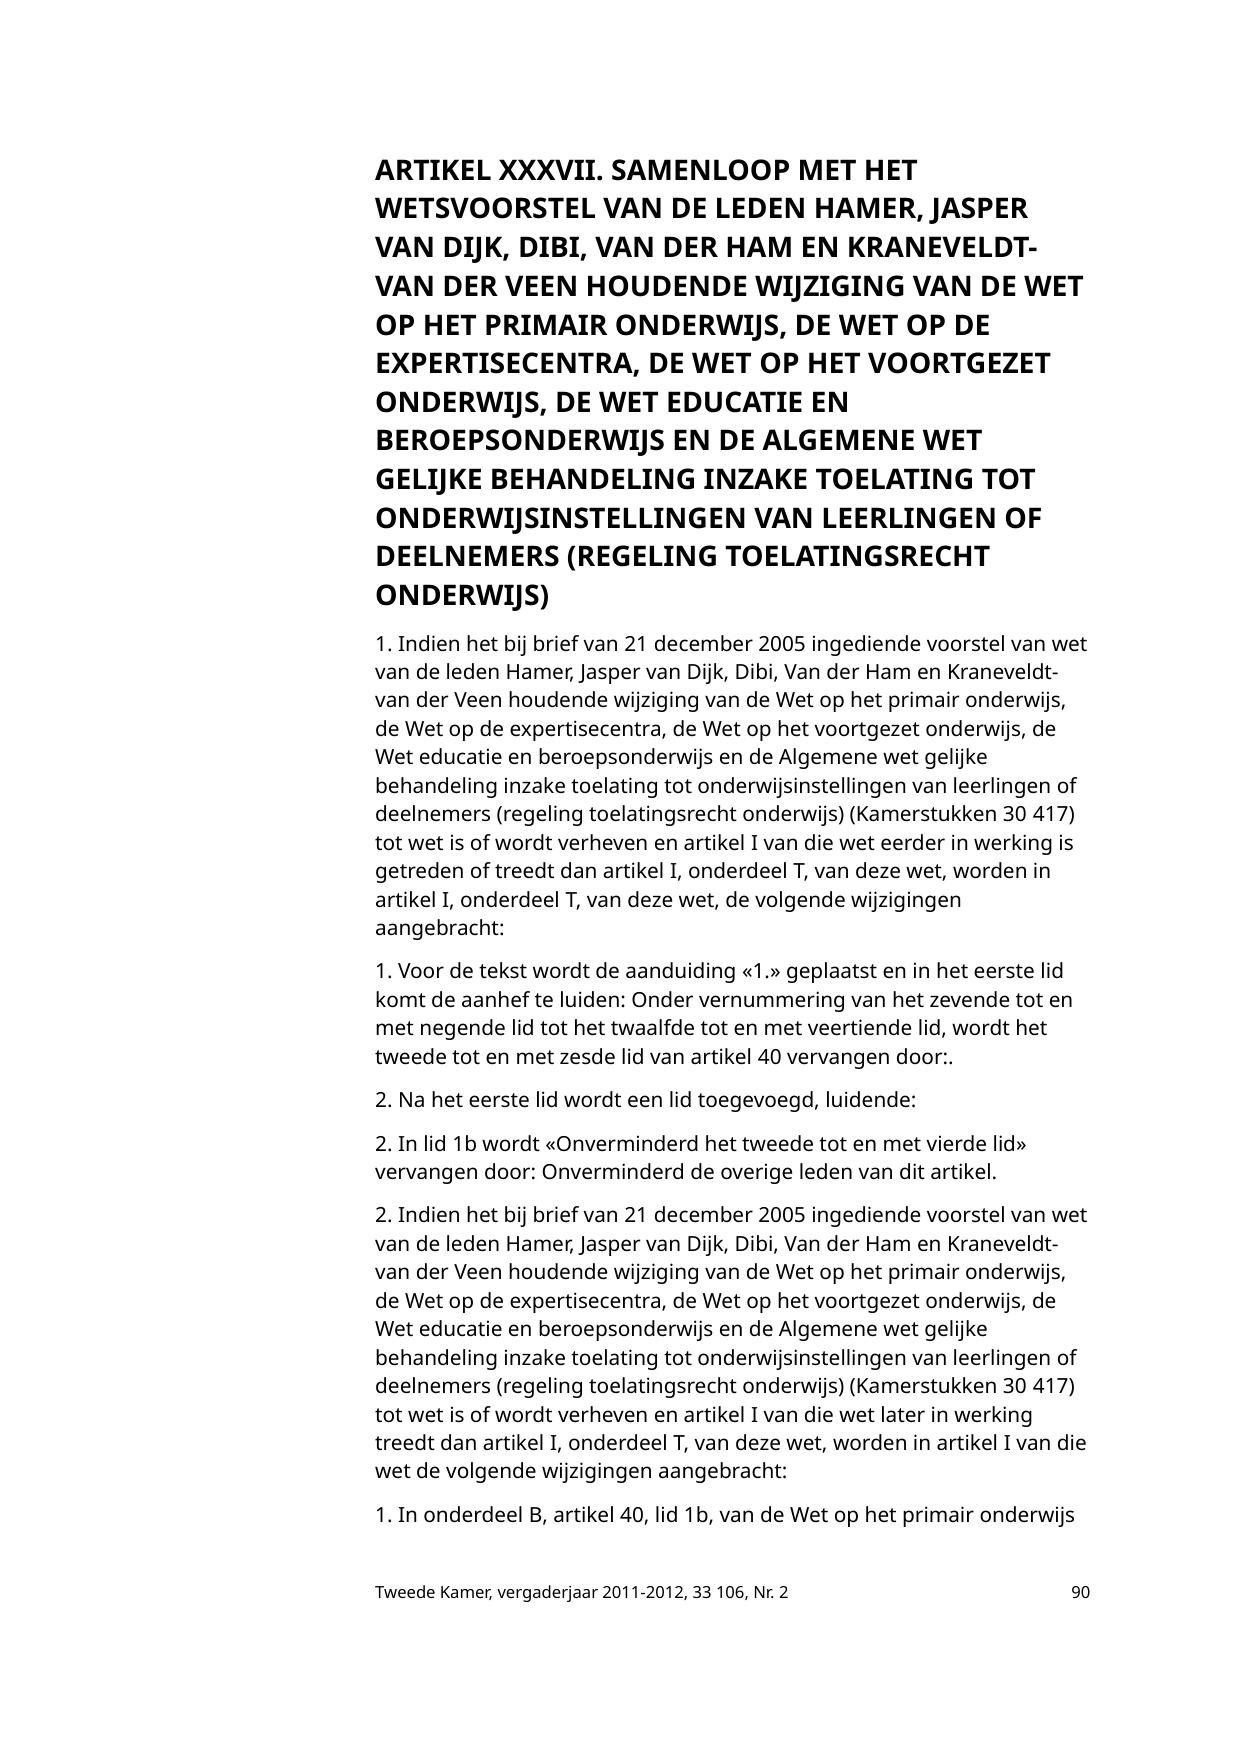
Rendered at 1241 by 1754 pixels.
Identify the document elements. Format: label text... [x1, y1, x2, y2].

text 1. In onderdeel B, artikel 40, lid 1b, van de Wet op het primair onderwijs [375, 1500, 1090, 1528]
subtitle ARTIKEL XXXVII. SAMENLOOP MET HET WETSVOORSTEL VAN DE LEDEN HAMER, JASPER VAN DIJK, DIBI, VAN DER HAM EN KRANEVELDT-VAN DER VEEN HOUDENDE WIJZIGING VAN DE WET OP HET PRIMAIR ONDERWIJS, DE WET OP DE EXPERTISECENTRA, DE WET OP HET VOORTGEZET ONDERWIJS, DE WET EDUCATIE EN BEROEPSONDERWIJS EN DE ALGEMENE WET GELIJKE BEHANDELING INZAKE TOELATING TOT ONDERWIJSINSTELLINGEN VAN LEERLINGEN OF DEELNEMERS (REGELING TOELATINGSRECHT ONDERWIJS) [375, 150, 1090, 614]
text 1. Voor de tekst wordt de aanduiding «1.» geplaatst en in het eerste lid komt de aanhef te luiden: Onder vernummering van het zevende tot en met negende lid tot het twaalfde tot en met veertiende lid, wordt het tweede tot en met zesde lid van artikel 40 vervangen door:. [375, 957, 1090, 1070]
text 2. Indien het bij brief van 21 december 2005 ingediende voorstel van wet van de leden Hamer, Jasper van Dijk, Dibi, Van der Ham en Kraneveldt-van der Veen houdende wijziging van de Wet op het primair onderwijs, de Wet op de expertisecentra, de Wet op het voortgezet onderwijs, de Wet educatie en beroepsonderwijs en de Algemene wet gelijke behandeling inzake toelating tot onderwijsinstellingen van leerlingen of deelnemers (regeling toelatingsrecht onderwijs) (Kamerstukken 30 417) tot wet is of wordt verheven en artikel I van die wet later in werking treedt dan artikel I, onderdeel T, van deze wet, worden in artikel I van die wet de volgende wijzigingen aangebracht: [375, 1201, 1090, 1485]
text 2. Na het eerste lid wordt een lid toegevoegd, luidende: [375, 1085, 1090, 1114]
text 1. Indien het bij brief van 21 december 2005 ingediende voorstel van wet van de leden Hamer, Jasper van Dijk, Dibi, Van der Ham en Kraneveldt-van der Veen houdende wijziging van de Wet op het primair onderwijs, de Wet op de expertisecentra, de Wet op het voortgezet onderwijs, de Wet educatie en beroepsonderwijs en de Algemene wet gelijke behandeling inzake toelating tot onderwijsinstellingen van leerlingen of deelnemers (regeling toelatingsrecht onderwijs) (Kamerstukken 30 417) tot wet is of wordt verheven en artikel I van die wet eerder in werking is getreden of treedt dan artikel I, onderdeel T, van deze wet, worden in artikel I, onderdeel T, van deze wet, de volgende wijzigingen aangebracht: [375, 629, 1090, 942]
text 2. In lid 1b wordt «Onverminderd het tweede tot en met vierde lid» vervangen door: Onverminderd de overige leden van dit artikel. [375, 1129, 1090, 1186]
